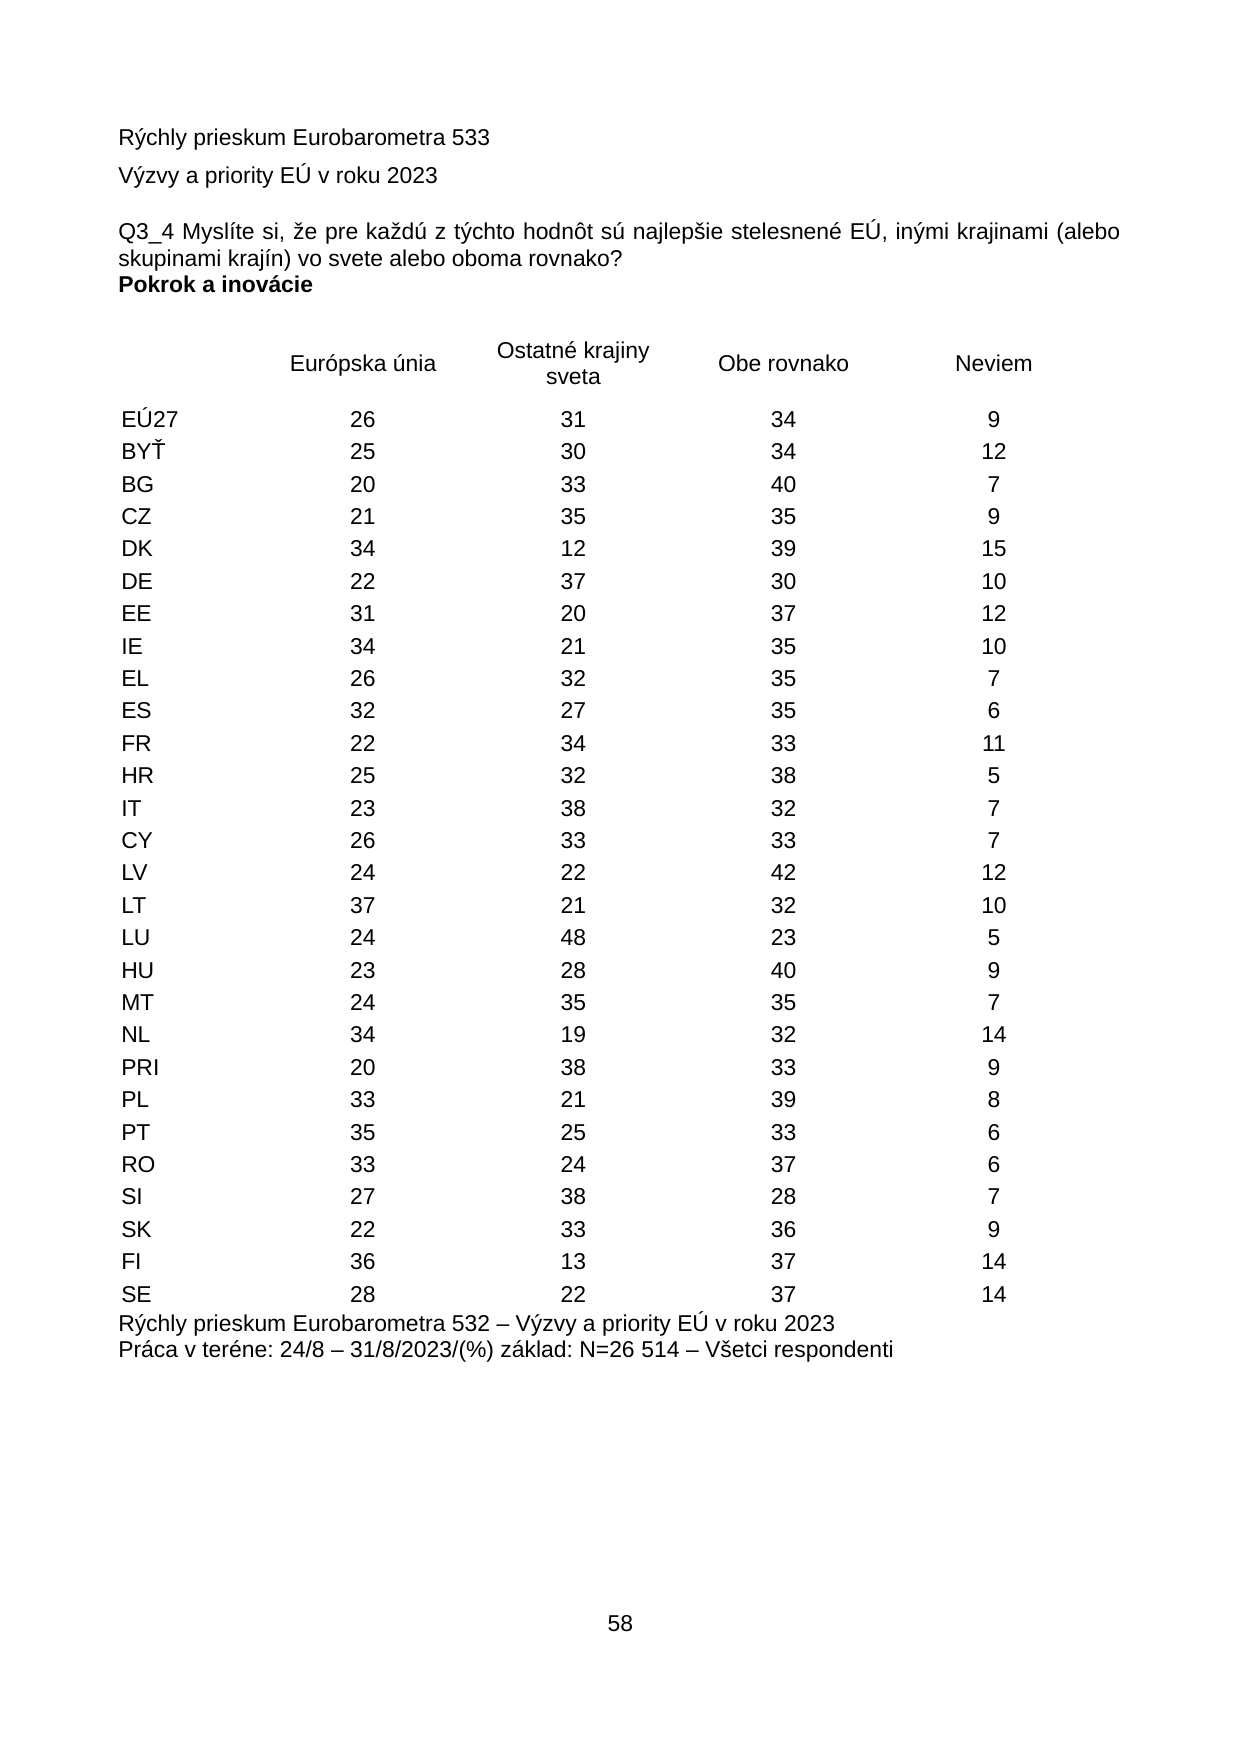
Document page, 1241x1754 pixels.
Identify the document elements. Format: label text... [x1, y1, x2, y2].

table_cell 33 [468, 824, 678, 856]
table_cell BYŤ [118, 435, 258, 468]
table_cell 22 [258, 727, 468, 759]
table_cell 10 [889, 565, 1099, 597]
table_cell 21 [468, 889, 678, 921]
table_cell 37 [678, 1148, 888, 1180]
table_cell 35 [678, 694, 888, 727]
table_cell 10 [889, 889, 1099, 921]
table_cell 9 [889, 1213, 1099, 1245]
text Práca v teréne: 24/8 – 31/8/2023/(%) základ: N=26 514 – Všetci respondenti [118, 1336, 1122, 1363]
table_cell 9 [889, 500, 1099, 532]
table_cell 26 [258, 662, 468, 694]
text Rýchly prieskum Eurobarometra 532 – Výzvy a priority EÚ v roku 2023 [118, 1310, 1122, 1336]
table_cell 37 [678, 1278, 888, 1310]
table_cell 32 [468, 662, 678, 694]
table_header Obe rovnako [678, 324, 888, 403]
table_cell 6 [889, 694, 1099, 727]
table_cell 33 [258, 1083, 468, 1116]
table_cell 35 [468, 986, 678, 1018]
table_cell 22 [468, 856, 678, 889]
table_cell CZ [118, 500, 258, 532]
table_cell 38 [468, 1051, 678, 1083]
table_cell 5 [889, 921, 1099, 953]
table_cell 34 [258, 533, 468, 565]
table_cell 13 [468, 1245, 678, 1277]
table_cell 12 [889, 856, 1099, 889]
table_cell 48 [468, 921, 678, 953]
table_cell LT [118, 889, 258, 921]
table_cell 22 [258, 565, 468, 597]
table_cell 28 [678, 1180, 888, 1213]
table_cell 20 [258, 1051, 468, 1083]
table_cell 23 [258, 792, 468, 824]
table_cell 14 [889, 1018, 1099, 1051]
table_cell 9 [889, 403, 1099, 435]
table_cell LU [118, 921, 258, 953]
table_cell 28 [468, 954, 678, 986]
table_cell 33 [258, 1148, 468, 1180]
table_cell 32 [468, 759, 678, 792]
table_cell 34 [468, 727, 678, 759]
table_cell 25 [468, 1116, 678, 1148]
table_cell 35 [468, 500, 678, 532]
table_cell 22 [258, 1213, 468, 1245]
table_cell 24 [258, 986, 468, 1018]
table_cell 40 [678, 468, 888, 500]
table_cell 12 [468, 533, 678, 565]
table_cell 35 [678, 630, 888, 662]
table_cell 9 [889, 1051, 1099, 1083]
table_header [118, 324, 258, 403]
table_cell 7 [889, 824, 1099, 856]
table_cell 39 [678, 1083, 888, 1116]
table_cell 35 [678, 500, 888, 532]
table_cell IT [118, 792, 258, 824]
table_cell 33 [468, 468, 678, 500]
table_header Európska únia [258, 324, 468, 403]
table_cell 6 [889, 1116, 1099, 1148]
table_cell EL [118, 662, 258, 694]
table_cell FR [118, 727, 258, 759]
table_cell FI [118, 1245, 258, 1277]
table_cell 5 [889, 759, 1099, 792]
table_cell 14 [889, 1278, 1099, 1310]
table_cell 7 [889, 468, 1099, 500]
table_cell 15 [889, 533, 1099, 565]
table_cell 23 [258, 954, 468, 986]
table_cell 33 [468, 1213, 678, 1245]
table_cell EÚ27 [118, 403, 258, 435]
table_cell 25 [258, 759, 468, 792]
table_cell 32 [678, 1018, 888, 1051]
table_cell BG [118, 468, 258, 500]
table_cell 30 [678, 565, 888, 597]
table_cell 21 [468, 1083, 678, 1116]
table_cell 33 [678, 1051, 888, 1083]
table_cell DK [118, 533, 258, 565]
table_cell 42 [678, 856, 888, 889]
table_cell 7 [889, 986, 1099, 1018]
table_cell 36 [258, 1245, 468, 1277]
table_cell 19 [468, 1018, 678, 1051]
table_header Neviem [889, 324, 1099, 403]
table_cell 32 [678, 889, 888, 921]
table_cell 37 [678, 1245, 888, 1277]
table_cell 10 [889, 630, 1099, 662]
table_cell 7 [889, 662, 1099, 694]
table_cell 23 [678, 921, 888, 953]
table_cell 26 [258, 403, 468, 435]
table_cell SI [118, 1180, 258, 1213]
table_cell 27 [258, 1180, 468, 1213]
table_cell 25 [258, 435, 468, 468]
table_cell 37 [258, 889, 468, 921]
table_cell HU [118, 954, 258, 986]
table_cell MT [118, 986, 258, 1018]
table_cell 34 [258, 630, 468, 662]
table_cell 22 [468, 1278, 678, 1310]
table_cell 20 [468, 597, 678, 629]
table_cell 12 [889, 597, 1099, 629]
table_cell 12 [889, 435, 1099, 468]
table_cell RO [118, 1148, 258, 1180]
table_cell 24 [468, 1148, 678, 1180]
table_cell 33 [678, 727, 888, 759]
table_cell EE [118, 597, 258, 629]
table_cell 8 [889, 1083, 1099, 1116]
table_cell 34 [258, 1018, 468, 1051]
table_cell 37 [468, 565, 678, 597]
table_cell 31 [468, 403, 678, 435]
text Pokrok a inovácie [118, 271, 1122, 297]
table_cell 32 [678, 792, 888, 824]
table_cell 27 [468, 694, 678, 727]
table_cell 35 [678, 986, 888, 1018]
table_cell 37 [678, 597, 888, 629]
table_cell 36 [678, 1213, 888, 1245]
table_cell DE [118, 565, 258, 597]
table_cell PRI [118, 1051, 258, 1083]
table_cell 11 [889, 727, 1099, 759]
table_cell 30 [468, 435, 678, 468]
table_cell 31 [258, 597, 468, 629]
table_cell 38 [468, 792, 678, 824]
table_cell 14 [889, 1245, 1099, 1277]
table_cell 21 [258, 500, 468, 532]
table_cell HR [118, 759, 258, 792]
table_cell 33 [678, 824, 888, 856]
table_cell PL [118, 1083, 258, 1116]
table_cell 38 [678, 759, 888, 792]
table_cell 7 [889, 792, 1099, 824]
table_cell NL [118, 1018, 258, 1051]
table_cell 33 [678, 1116, 888, 1148]
table_cell LV [118, 856, 258, 889]
table_cell 32 [258, 694, 468, 727]
table_cell CY [118, 824, 258, 856]
table_cell 26 [258, 824, 468, 856]
table_cell 35 [678, 662, 888, 694]
table_cell 7 [889, 1180, 1099, 1213]
table_cell 34 [678, 435, 888, 468]
table_cell 35 [258, 1116, 468, 1148]
table_cell 21 [468, 630, 678, 662]
table_cell 39 [678, 533, 888, 565]
table_cell 20 [258, 468, 468, 500]
table_cell 38 [468, 1180, 678, 1213]
table_cell IE [118, 630, 258, 662]
table_header Ostatné krajiny sveta [468, 324, 678, 403]
table_cell 6 [889, 1148, 1099, 1180]
text Q3_4 Myslíte si, že pre každú z týchto hodnôt sú najlepšie stelesnené EÚ, inými krajinami (alebo skupinami krajín) vo svete alebo oboma rovnako? [118, 218, 1122, 271]
table_cell 28 [258, 1278, 468, 1310]
table_cell 40 [678, 954, 888, 986]
table_cell PT [118, 1116, 258, 1148]
table_cell SE [118, 1278, 258, 1310]
table_cell 24 [258, 856, 468, 889]
table_cell 9 [889, 954, 1099, 986]
table_cell 24 [258, 921, 468, 953]
table_cell SK [118, 1213, 258, 1245]
table_cell 34 [678, 403, 888, 435]
table_cell ES [118, 694, 258, 727]
